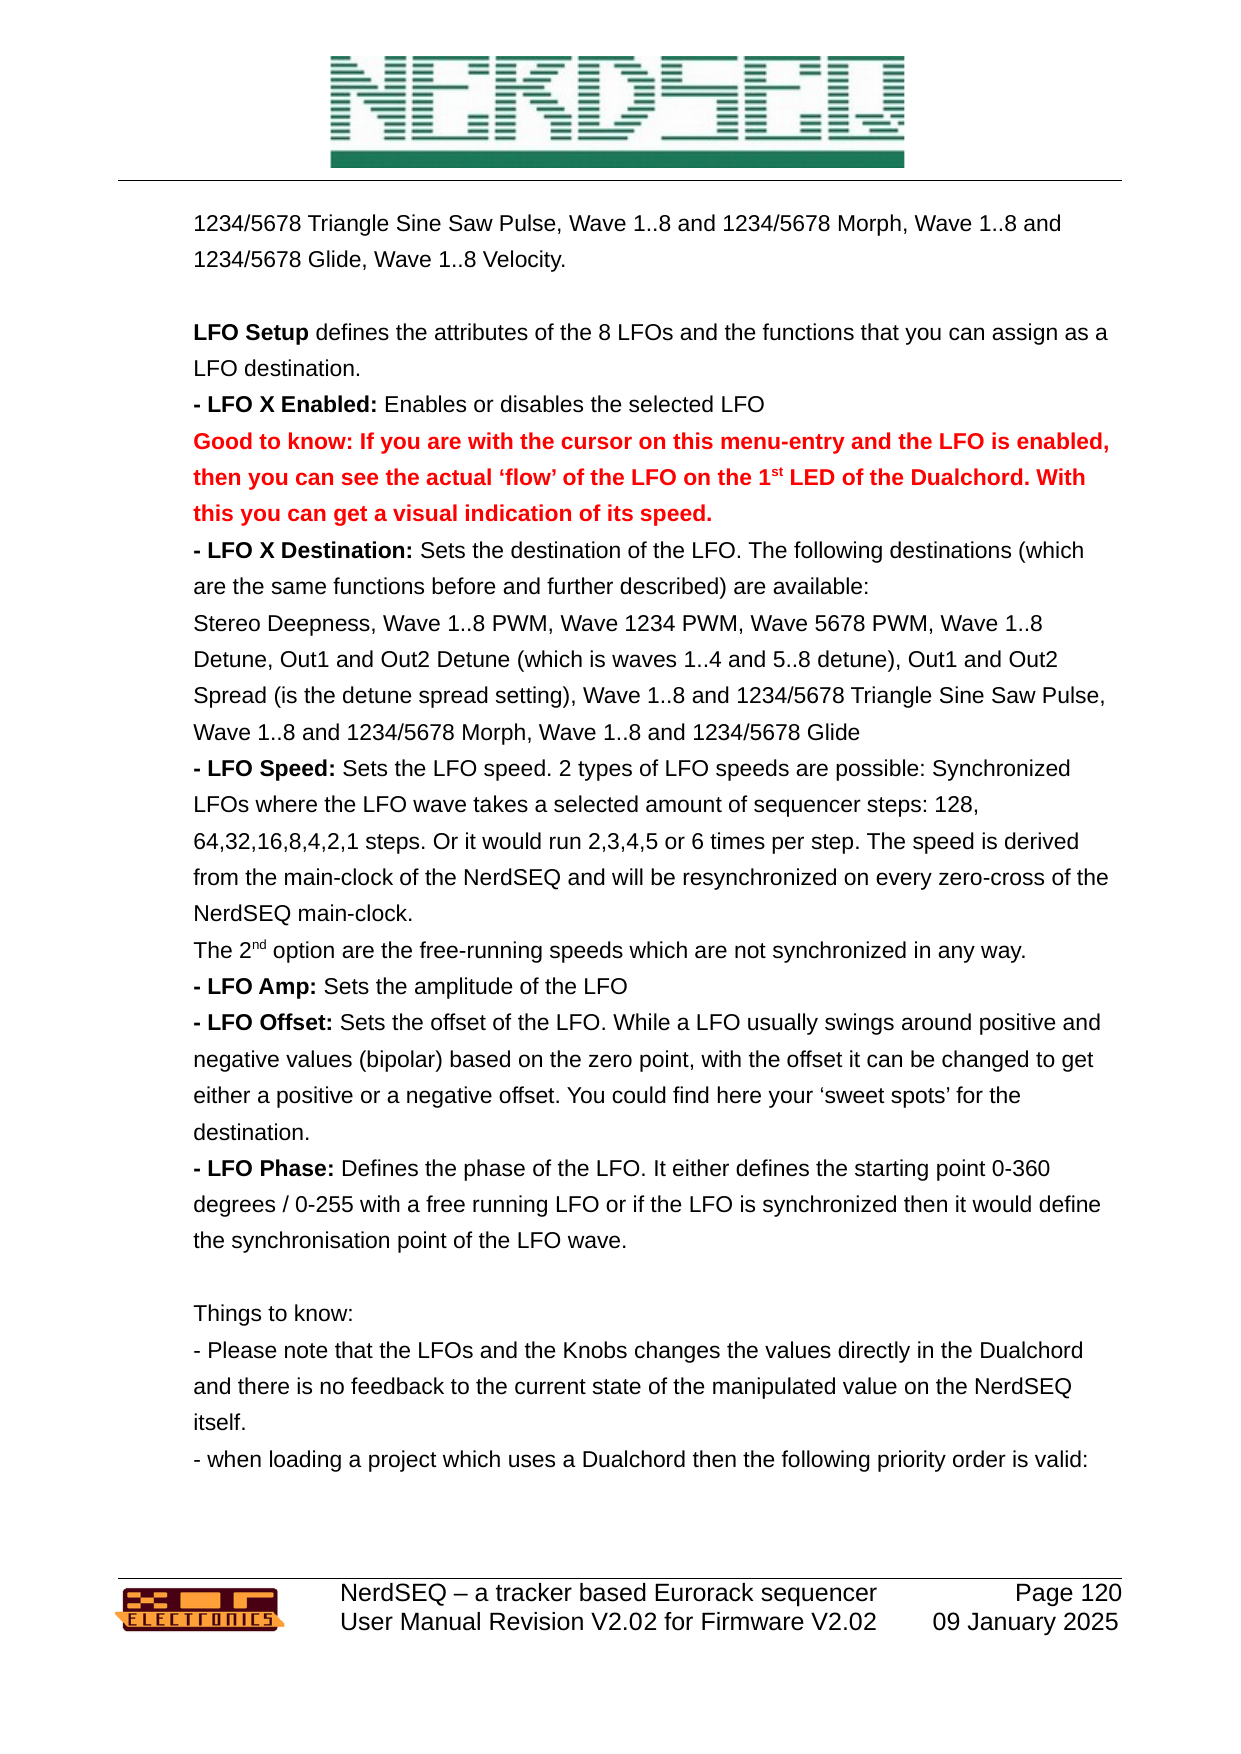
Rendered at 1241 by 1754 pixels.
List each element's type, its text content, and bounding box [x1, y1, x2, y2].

text - when loading a project which uses a Dualchord then the following priority order is valid: [193, 1446, 1122, 1472]
text - LFO Offset: Sets the offset of the LFO. While a LFO usually swings around positive and negative values (bipolar) based on the zero point, with the offset it can be changed to get either a positive or a negative offset. You could find here your ‘sweet spots’ for the destination. [193, 1009, 1122, 1145]
picture [115, 1584, 285, 1634]
text - LFO X Destination: Sets the destination of the LFO. The following destinations (which are the same functions before and further described) are available: [193, 537, 1122, 599]
text The 2nd option are the free-running speeds which are not synchronized in any way. [193, 937, 1122, 963]
text - Please note that the LFOs and the Knobs changes the values directly in the Dualchord and there is no feedback to the current state of the manipulated value on the NerdSEQ itself. [193, 1337, 1122, 1436]
text 1234/5678 Triangle Sine Saw Pulse, Wave 1..8 and 1234/5678 Morph, Wave 1..8 and 1234/5678 Glide, Wave 1..8 Velocity. [193, 209, 1122, 272]
text Good to know: If you are with the cursor on this menu-entry and the LFO is enabled, then you can see the actual ‘flow’ of the LFO on the 1st LED of the Dualchord. With this you can get a visual indication of its speed. [193, 428, 1122, 527]
text LFO Setup defines the attributes of the 8 LFOs and the functions that you can assign as a LFO destination. [193, 319, 1122, 381]
text Stereo Deepness, Wave 1..8 PWM, Wave 1234 PWM, Wave 5678 PWM, Wave 1..8 Detune, Out1 and Out2 Detune (which is waves 1..4 and 5..8 detune), Out1 and Out2 Spread (is the detune spread setting), Wave 1..8 and 1234/5678 Triangle Sine Saw Pulse, Wave 1..8 and 1234/5678 Morph, Wave 1..8 and 1234/5678 Glide [193, 609, 1122, 745]
text - LFO X Enabled: Enables or disables the selected LFO [193, 391, 1122, 418]
text - LFO Amp: Sets the amplitude of the LFO [193, 973, 1122, 999]
text - LFO Speed: Sets the LFO speed. 2 types of LFO speeds are possible: Synchronized LFOs where the LFO wave takes a selected amount of sequencer steps: 128, 64,32,16,8,4,2,1 steps. Or it would run 2,3,4,5 or 6 times per step. The speed is derived from the main-clock of the NerdSEQ and will be resynchronized on every zero-cross of the NerdSEQ main-clock. [193, 755, 1122, 927]
text - LFO Phase: Defines the phase of the LFO. It either defines the starting point 0-360 degrees / 0-255 with a free running LFO or if the LFO is synchronized then it would define the synchronisation point of the LFO wave. [193, 1155, 1122, 1254]
picture [330, 56, 905, 168]
text Things to know: [193, 1300, 1122, 1327]
